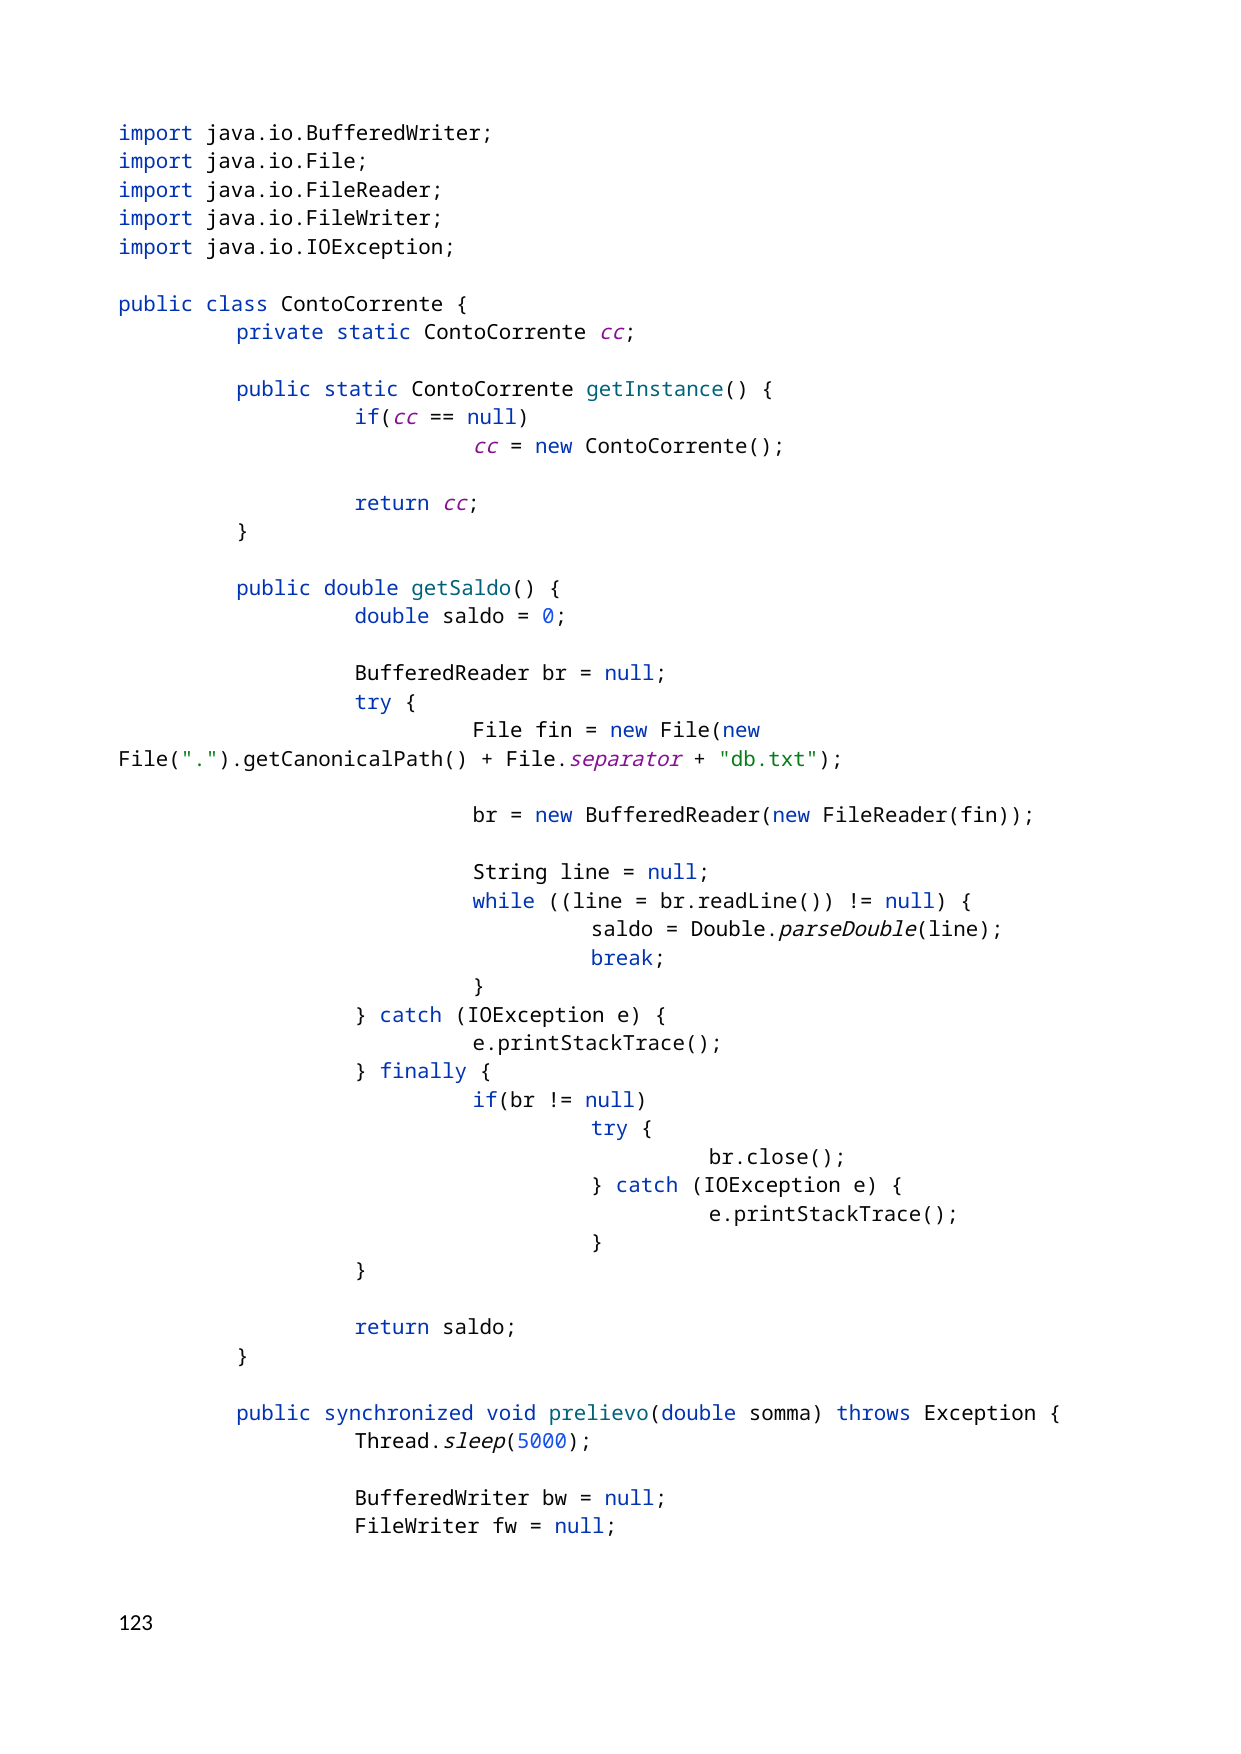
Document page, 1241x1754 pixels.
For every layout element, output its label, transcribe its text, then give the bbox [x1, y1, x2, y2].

text import java.io.BufferedWriter; import java.io.File; import java.io.FileReader; import java.io.FileWriter; import java.io.IOException; public class ContoCorrente { private static ContoCorrente cc; public static ContoCorrente getInstance() { if(cc == null) cc = new ContoCorrente(); return cc; } public double getSaldo() { double saldo = 0; BufferedReader br = null; try { File fin = new File(new File(".").getCanonicalPath() + File.separator + "db.txt"); br = new BufferedReader(new FileReader(fin)); String line = null; while ((line = br.readLine()) != null) { saldo = Double.parseDouble(line); break; } } catch (IOException e) { e.printStackTrace(); } finally { if(br != null) try { br.close(); } catch (IOException e) { e.printStackTrace(); } } return saldo; } public synchronized void prelievo(double somma) throws Exception { Thread.sleep(5000); BufferedWriter bw = null; FileWriter fw = null; [118, 118, 1122, 1568]
